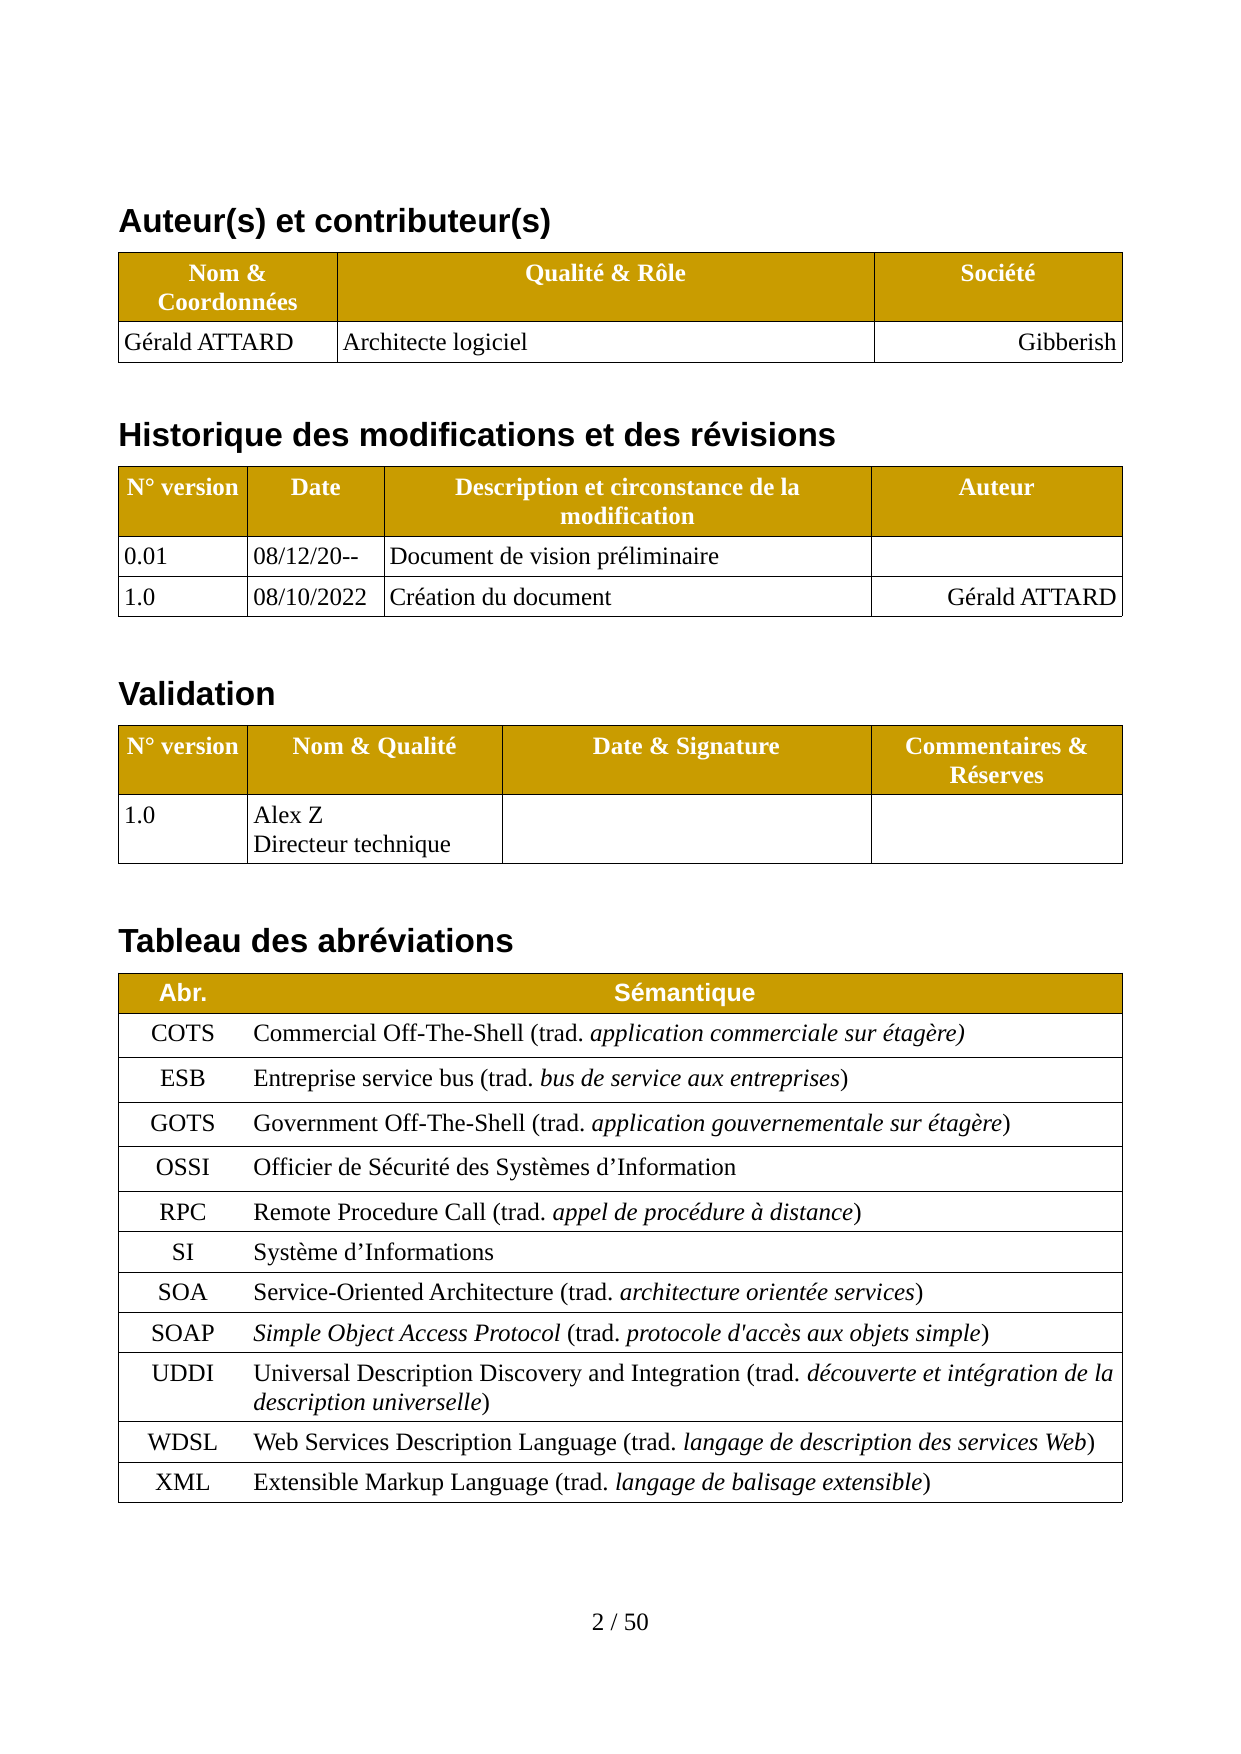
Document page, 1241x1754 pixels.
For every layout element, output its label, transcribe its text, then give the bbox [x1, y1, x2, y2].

table_header Sémantique [247, 974, 1122, 1013]
table_cell Document de vision préliminaire [385, 537, 871, 576]
table_cell Alex Z Directeur technique [248, 795, 502, 863]
table_cell Commercial Off-The-Shell (trad. application commerciale sur étagère) [247, 1014, 1122, 1057]
table_header N° version [119, 726, 247, 794]
table_header Abr. [119, 974, 247, 1013]
table_header Description et circonstance de la modification [385, 467, 871, 536]
table_cell 0.01 [119, 537, 247, 576]
table_cell [872, 537, 1122, 576]
subtitle Historique des modifications et des révisions [118, 416, 1122, 454]
table_cell Système d’Informations [247, 1232, 1122, 1272]
table_cell SI [119, 1232, 247, 1272]
table_cell XML [119, 1463, 247, 1502]
table_cell OSSI [119, 1147, 247, 1191]
table_cell 1.0 [119, 795, 247, 863]
table_cell ESB [119, 1058, 247, 1102]
table_cell RPC [119, 1192, 247, 1231]
table_cell SOA [119, 1273, 247, 1312]
table_cell COTS [119, 1014, 247, 1057]
table_cell UDDI [119, 1353, 247, 1421]
subtitle Validation [118, 674, 1122, 713]
table_header Nom & Qualité [248, 726, 502, 794]
table_cell Extensible Markup Language (trad. langage de balisage extensible) [247, 1463, 1122, 1502]
table_header N° version [119, 467, 247, 536]
table_cell 08/10/2022 [248, 577, 384, 616]
table_header Société [875, 253, 1122, 321]
table_cell Gibberish [875, 322, 1122, 362]
table_cell 08/12/20-- [248, 537, 384, 576]
table_cell Officier de Sécurité des Systèmes d’Information [247, 1147, 1122, 1191]
table_cell Gérald ATTARD [119, 322, 337, 362]
table_cell Simple Object Access Protocol (trad. protocole d'accès aux objets simple) [247, 1313, 1122, 1352]
table_cell Remote Procedure Call (trad. appel de procédure à distance) [247, 1192, 1122, 1231]
table_cell Gérald ATTARD [872, 577, 1122, 616]
table_cell 1.0 [119, 577, 247, 616]
table_cell Web Services Description Language (trad. langage de description des services Web) [247, 1422, 1122, 1462]
table_header Nom & Coordonnées [119, 253, 337, 321]
subtitle Auteur(s) et contributeur(s) [118, 201, 1122, 240]
table_cell Entreprise service bus (trad. bus de service aux entreprises) [247, 1058, 1122, 1102]
table_cell GOTS [119, 1103, 247, 1146]
table_cell Création du document [385, 577, 871, 616]
table_cell [503, 795, 871, 863]
table_cell Architecte logiciel [338, 322, 874, 362]
table_cell Service-Oriented Architecture (trad. architecture orientée services) [247, 1273, 1122, 1312]
table_header Commentaires & Réserves [872, 726, 1122, 794]
table_header Date & Signature [503, 726, 871, 794]
table_cell Government Off-The-Shell (trad. application gouvernementale sur étagère) [247, 1103, 1122, 1146]
table_cell Universal Description Discovery and Integration (trad. découverte et intégration de la description universelle) [247, 1353, 1122, 1421]
table_cell SOAP [119, 1313, 247, 1352]
table_header Auteur [872, 467, 1122, 536]
subtitle Tableau des abréviations [118, 921, 1122, 960]
table_cell WDSL [119, 1422, 247, 1462]
table_header Date [248, 467, 384, 536]
table_cell [872, 795, 1122, 863]
table_header Qualité & Rôle [338, 253, 874, 321]
